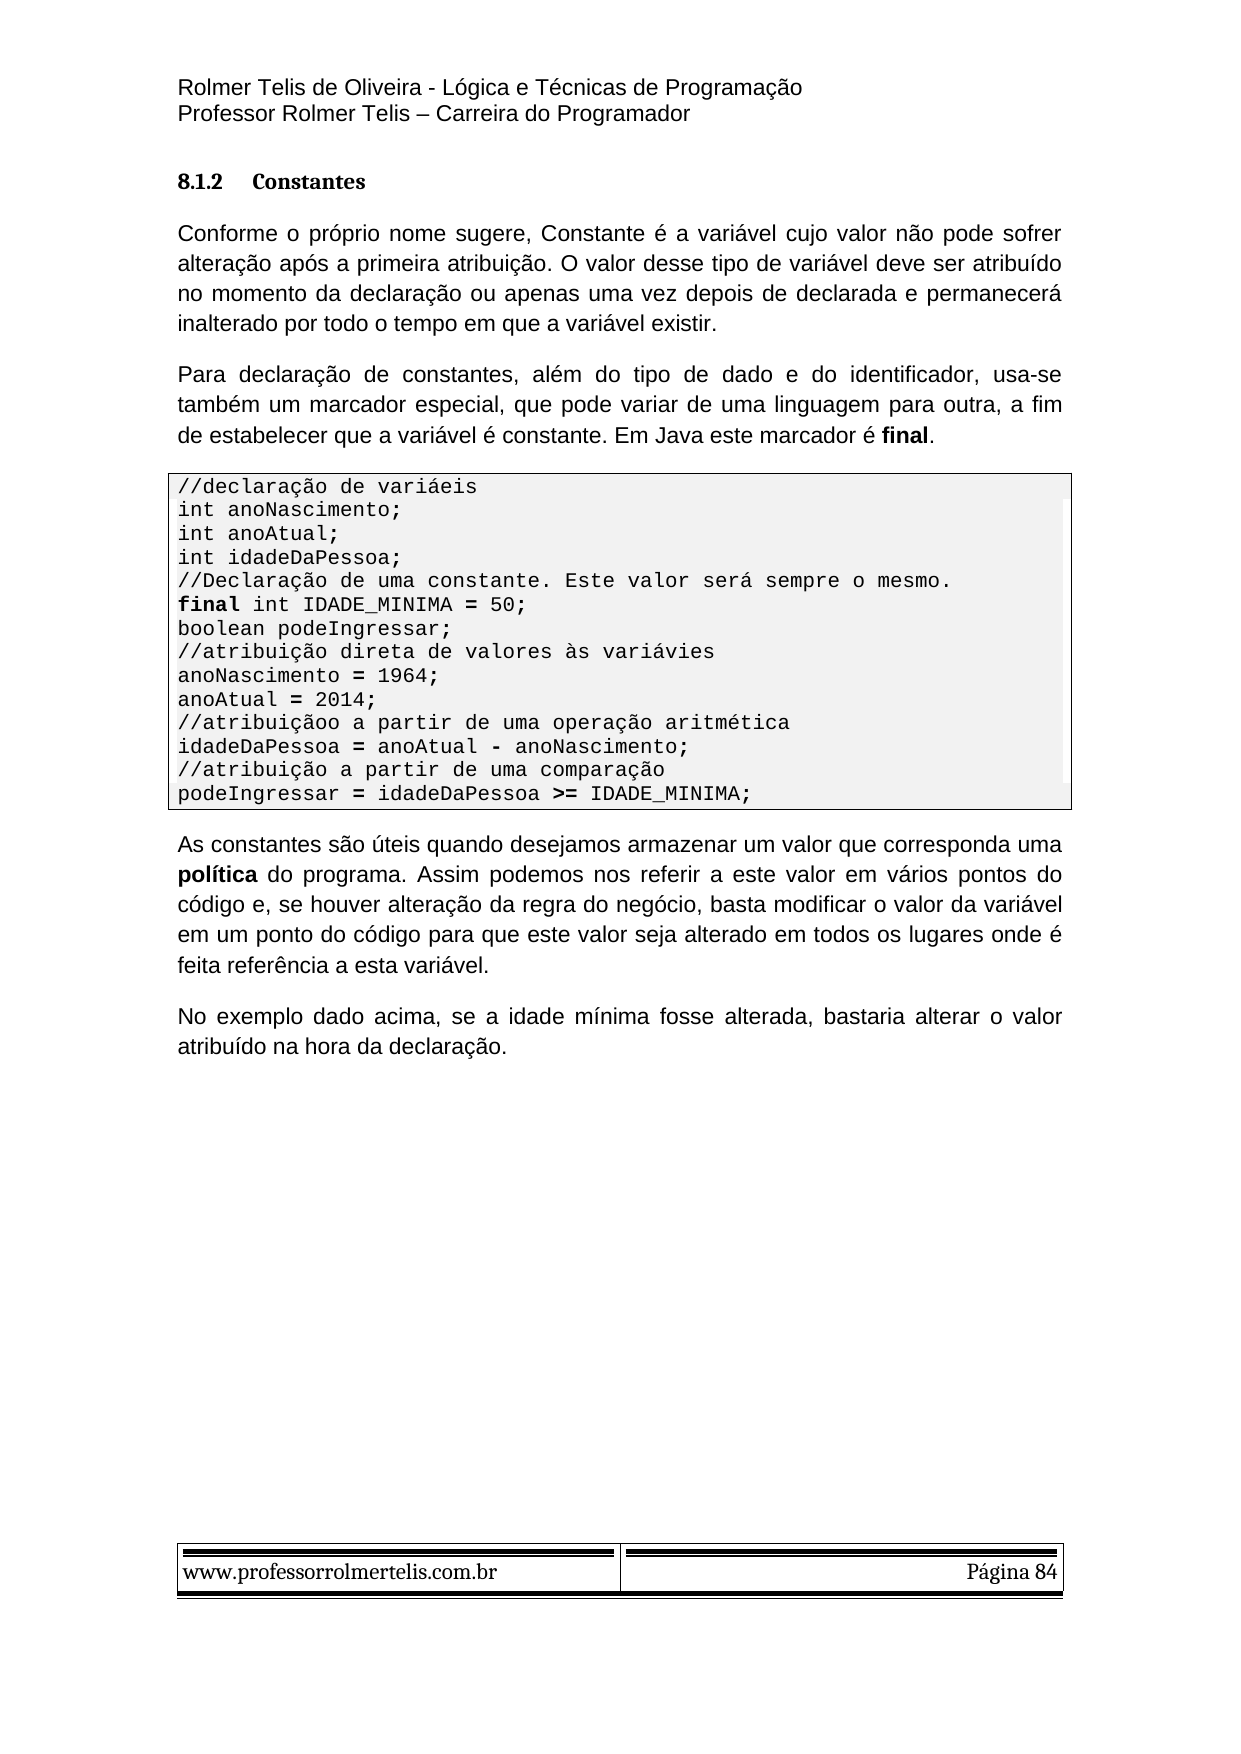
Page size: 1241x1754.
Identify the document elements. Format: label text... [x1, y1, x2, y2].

text //declaração de variáeis [169, 474, 1071, 499]
text anoNascimento = 1964; [177, 665, 1063, 688]
text int anoAtual; [177, 523, 1063, 547]
text final int IDADE_MINIMA = 50; [177, 594, 1063, 618]
text As constantes são úteis quando desejamos armazenar um valor que corresponda uma política do programa. Assim podemos nos referir a este valor em vários pontos do código e, se houver alteração da regra do negócio, basta modificar o valor da variável em um ponto do código para que este valor seja alterado em todos os lugares onde é feita referência a esta variável. [177, 831, 1063, 978]
text int idadeDaPessoa; [177, 547, 1063, 570]
text //atribuiçãoo a partir de uma operação aritmética [177, 712, 1063, 736]
text boolean podeIngressar; [177, 618, 1063, 641]
text idadeDaPessoa = anoAtual - anoNascimento; [177, 736, 1063, 759]
text int anoNascimento; [177, 499, 1063, 523]
text //Declaração de uma constante. Este valor será sempre o mesmo. [177, 570, 1063, 594]
text //atribuição direta de valores às variávies [177, 641, 1063, 665]
text anoAtual = 2014; [177, 688, 1063, 712]
text Para declaração de constantes, além do tipo de dado e do identificador, usa-se também um marcador especial, que pode variar de uma linguagem para outra, a fim de estabelecer que a variável é constante. Em Java este marcador é final. [177, 361, 1063, 448]
text podeIngressar = idadeDaPessoa >= IDADE_MINIMA; [169, 780, 1071, 809]
text No exemplo dado acima, se a idade mínima fosse alterada, bastaria alterar o valor atribuído na hora da declaração. [177, 1003, 1063, 1059]
text //atribuição a partir de uma comparação [177, 759, 1063, 780]
subtitle Constantes [177, 168, 1063, 195]
text Conforme o próprio nome sugere, Constante é a variável cujo valor não pode sofrer alteração após a primeira atribuição. O valor desse tipo de variável deve ser atribuído no momento da declaração ou apenas uma vez depois de declarada e permanecerá inalterado por todo o tempo em que a variável existir. [177, 219, 1063, 336]
